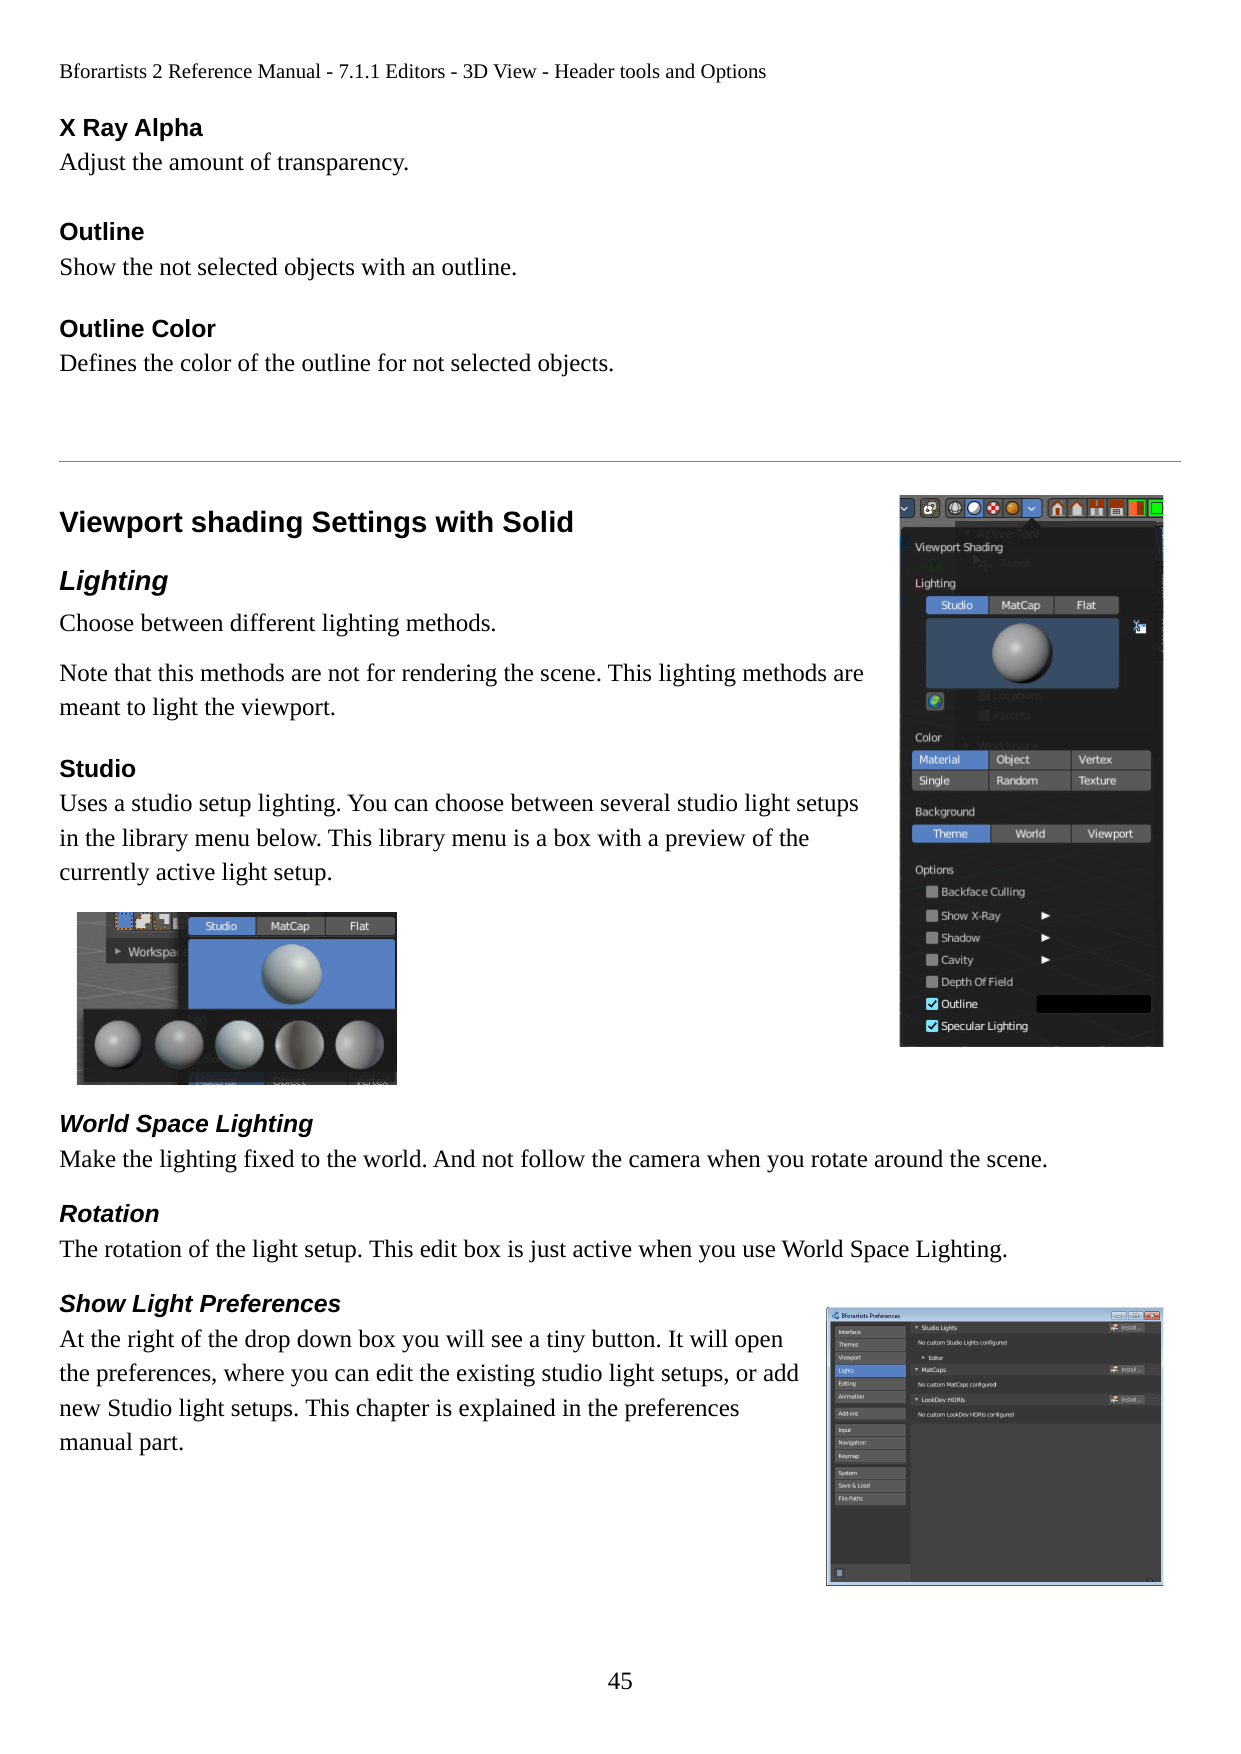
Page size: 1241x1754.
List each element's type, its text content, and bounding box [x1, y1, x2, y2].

text Show the not selected objects with an outline. [59, 252, 1181, 281]
text The rotation of the light setup. This edit box is just active when you use World Space Lighting. [59, 1234, 1181, 1263]
text Choose between different lighting methods. [59, 608, 899, 637]
subtitle Rotation [59, 1199, 1181, 1228]
subtitle [1164, 754, 1181, 782]
subtitle Viewport shading Settings with Solid [59, 505, 899, 539]
subtitle Lighting [59, 564, 899, 596]
subtitle [1164, 564, 1181, 596]
subtitle Studio [59, 754, 899, 782]
text Uses a studio setup lighting. You can choose between several studio light setups in the library menu below. This library menu is a box with a preview of the currently active light setup. [59, 788, 899, 886]
text Defines the color of the outline for not selected objects. [59, 348, 1181, 377]
text Note that this methods are not for rendering the scene. This lighting methods are meant to light the viewport. [59, 658, 899, 721]
picture [826, 1307, 1164, 1586]
picture [899, 495, 1164, 1047]
picture [76, 912, 397, 1085]
subtitle World Space Lighting [59, 1109, 1181, 1137]
text Make the lighting fixed to the world. And not follow the camera when you rotate around the scene. [59, 1144, 1181, 1172]
subtitle X Ray Alpha [59, 113, 1181, 141]
text Adjust the amount of transparency. [59, 147, 1181, 176]
subtitle Outline Color [59, 314, 1181, 342]
subtitle Show Light Preferences [59, 1289, 1181, 1318]
subtitle Outline [59, 217, 1181, 246]
text At the right of the drop down box you will see a tiny button. It will open the preferences, where you can edit the existing studio light setups, or add new Studio light setups. This chapter is explained in the preferences manual part. [59, 1324, 826, 1456]
